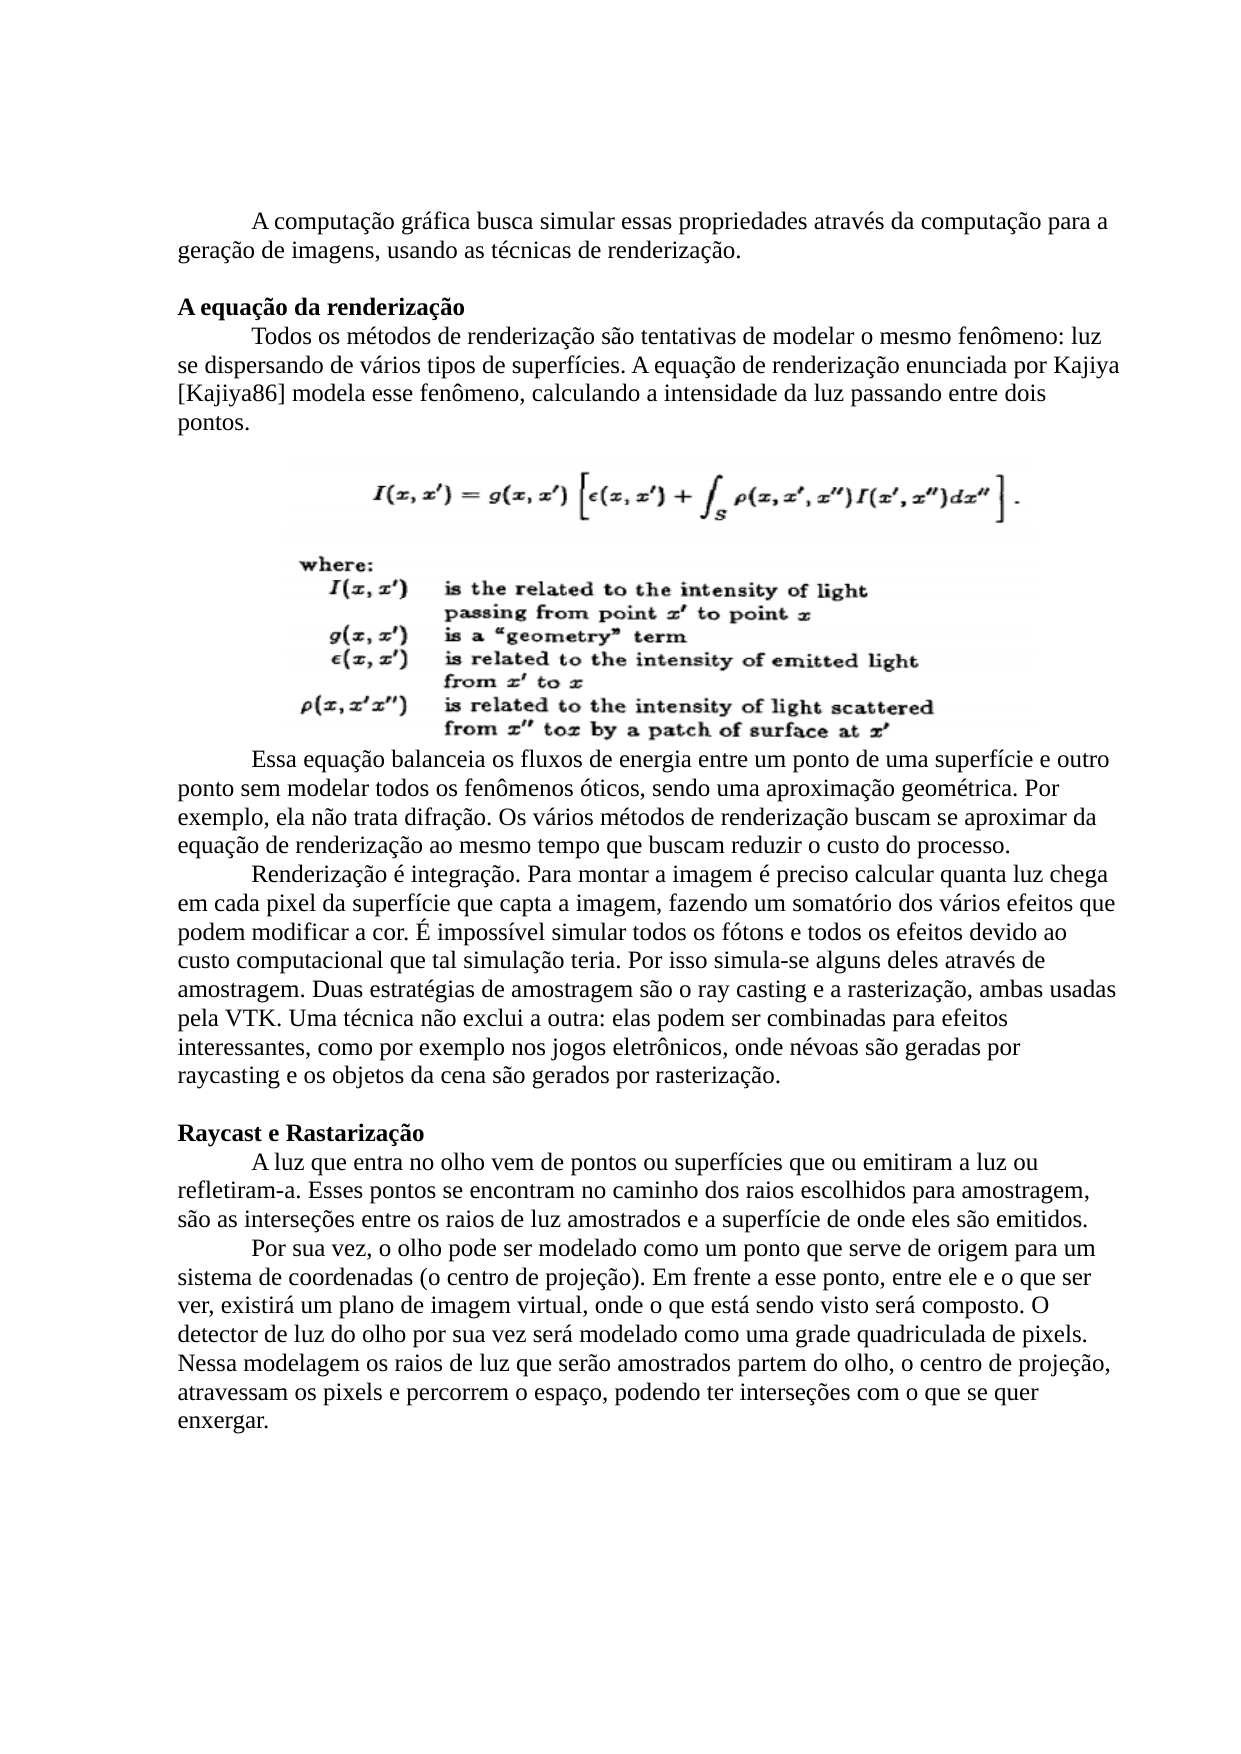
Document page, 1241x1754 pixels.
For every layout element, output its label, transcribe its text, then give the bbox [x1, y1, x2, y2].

text Essa equação balanceia os fluxos de energia entre um ponto de uma superfície e outro ponto sem modelar todos os fenômenos óticos, sendo uma aproximação geométrica. Por exemplo, ela não trata difração. Os vários métodos de renderização buscam se aproximar da equação de renderização ao mesmo tempo que buscam reduzir o custo do processo. [177, 436, 1122, 859]
text Renderização é integração. Para montar a imagem é preciso calcular quanta luz chega em cada pixel da superfície que capta a imagem, fazendo um somatório dos vários efeitos que podem modificar a cor. É impossível simular todos os fótons e todos os efeitos devido ao custo computacional que tal simulação teria. Por isso simula-se alguns deles através de amostragem. Duas estratégias de amostragem são o ray casting e a rasterização, ambas usadas pela VTK. Uma técnica não exclui a outra: elas podem ser combinadas para efeitos interessantes, como por exemplo nos jogos eletrônicos, onde névoas são geradas por raycasting e os objetos da cena são gerados por rasterização. [177, 859, 1122, 1089]
text A equação da renderização [177, 292, 1122, 321]
text Todos os métodos de renderização são tentativas de modelar o mesmo fenômeno: luz se dispersando de vários tipos de superfícies. A equação de renderização enunciada por Kajiya [Kajiya86] modela esse fenômeno, calculando a intensidade da luz passando entre dois pontos. [177, 321, 1122, 436]
text A luz que entra no olho vem de pontos ou superfícies que ou emitiram a luz ou refletiram-a. Esses pontos se encontram no caminho dos raios escolhidos para amostragem, são as interseções entre os raios de luz amostrados e a superfície de onde eles são emitidos. [177, 1147, 1122, 1233]
text A computação gráfica busca simular essas propriedades através da computação para a geração de imagens, usando as técnicas de renderização. [177, 206, 1122, 263]
text Por sua vez, o olho pode ser modelado como um ponto que serve de origem para um sistema de coordenadas (o centro de projeção). Em frente a esse ponto, entre ele e o que ser ver, existirá um plano de imagem virtual, onde o que está sendo visto será composto. O detector de luz do olho por sua vez será modelado como uma grade quadriculada de pixels. Nessa modelagem os raios de luz que serão amostrados partem do olho, o centro de projeção, atravessam os pixels e percorrem o espaço, podendo ter interseções com o que se quer enxergar. [177, 1233, 1122, 1434]
text Raycast e Rastarização [177, 1118, 1122, 1147]
